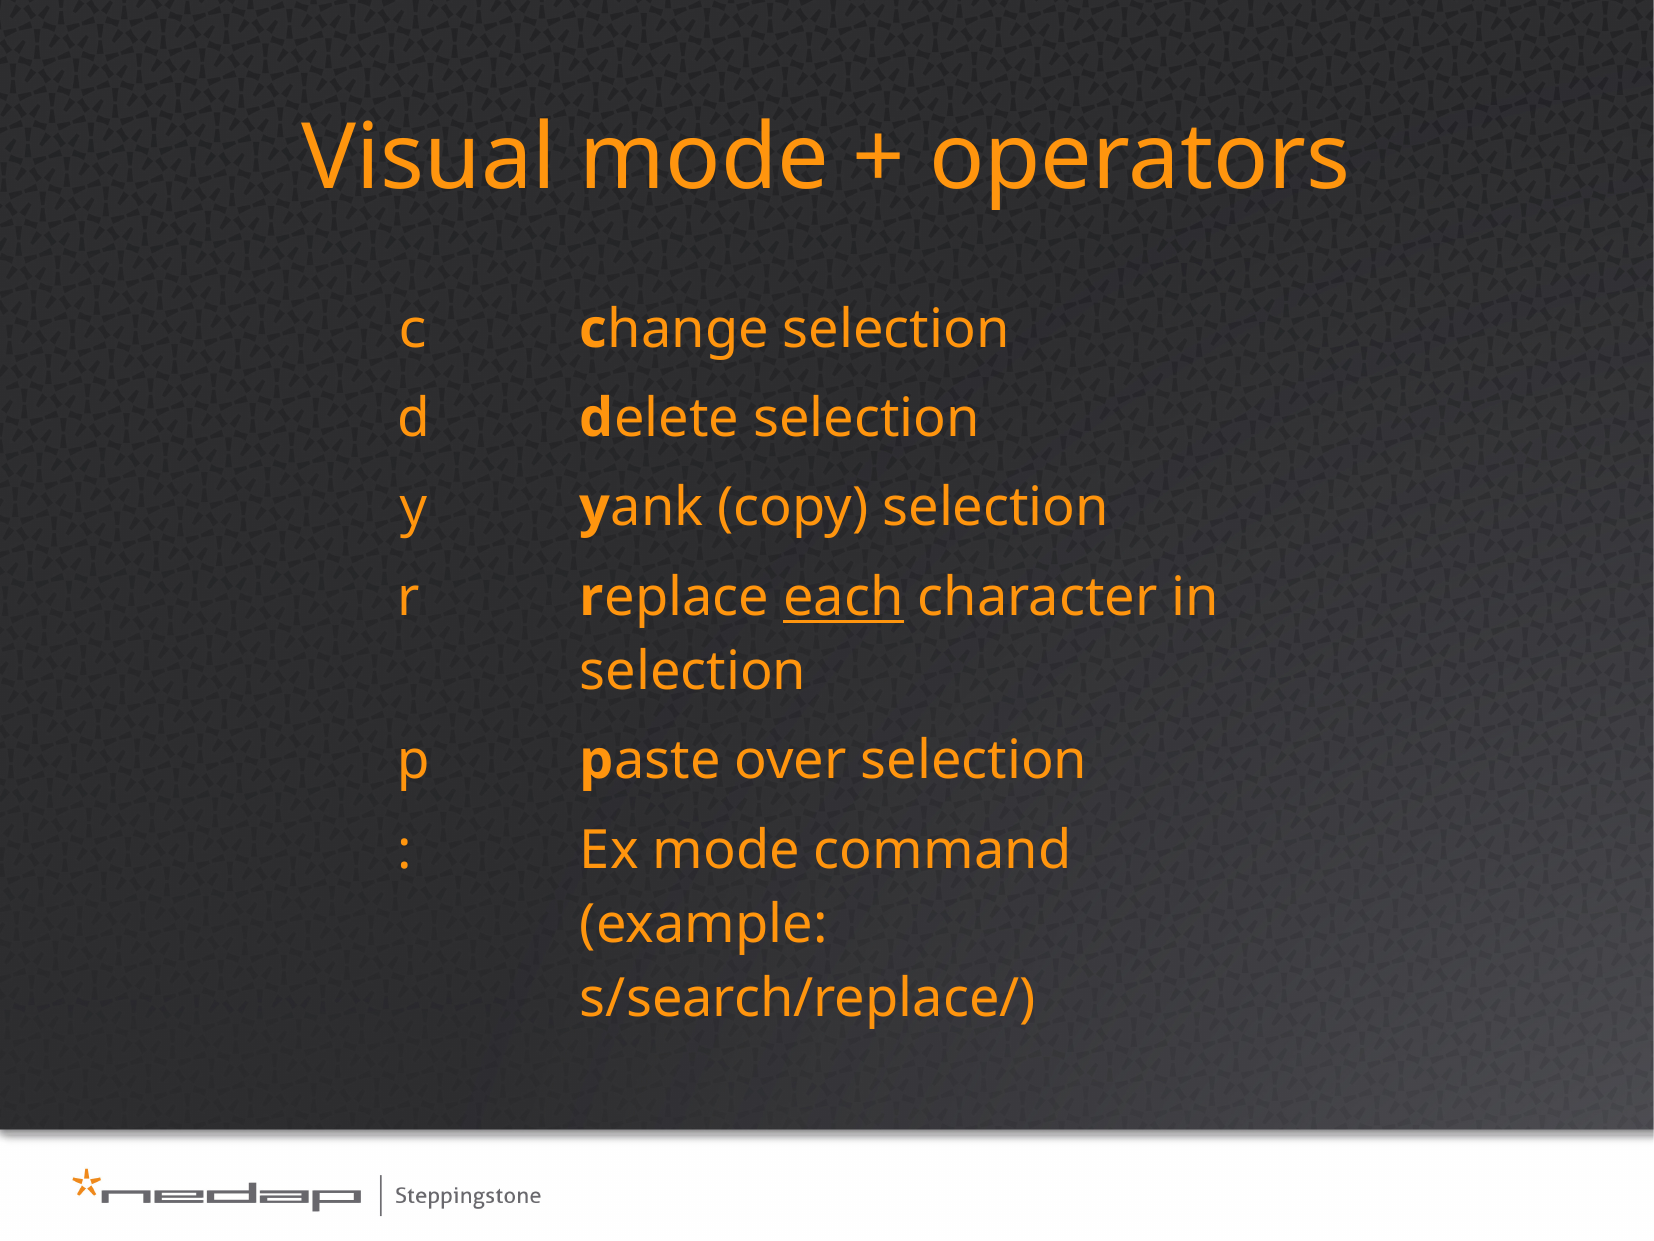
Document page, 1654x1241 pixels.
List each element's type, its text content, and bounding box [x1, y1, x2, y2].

table_header change selection [565, 281, 1311, 371]
table_cell y [383, 460, 565, 550]
title Visual mode + operators [82, 49, 1571, 257]
table_header c [383, 281, 565, 371]
table_cell replace each character in selection [565, 550, 1311, 713]
table_cell : [383, 802, 565, 1040]
table_cell d [383, 371, 565, 460]
table_cell r [383, 550, 565, 713]
picture [0, 0, 1654, 1241]
table_cell yank (copy) selection [565, 460, 1311, 550]
table_cell Ex mode command (example: s/search/replace/) [565, 802, 1311, 1040]
table_cell p [383, 713, 565, 802]
table_cell delete selection [565, 371, 1311, 460]
table_cell paste over selection [565, 713, 1311, 802]
